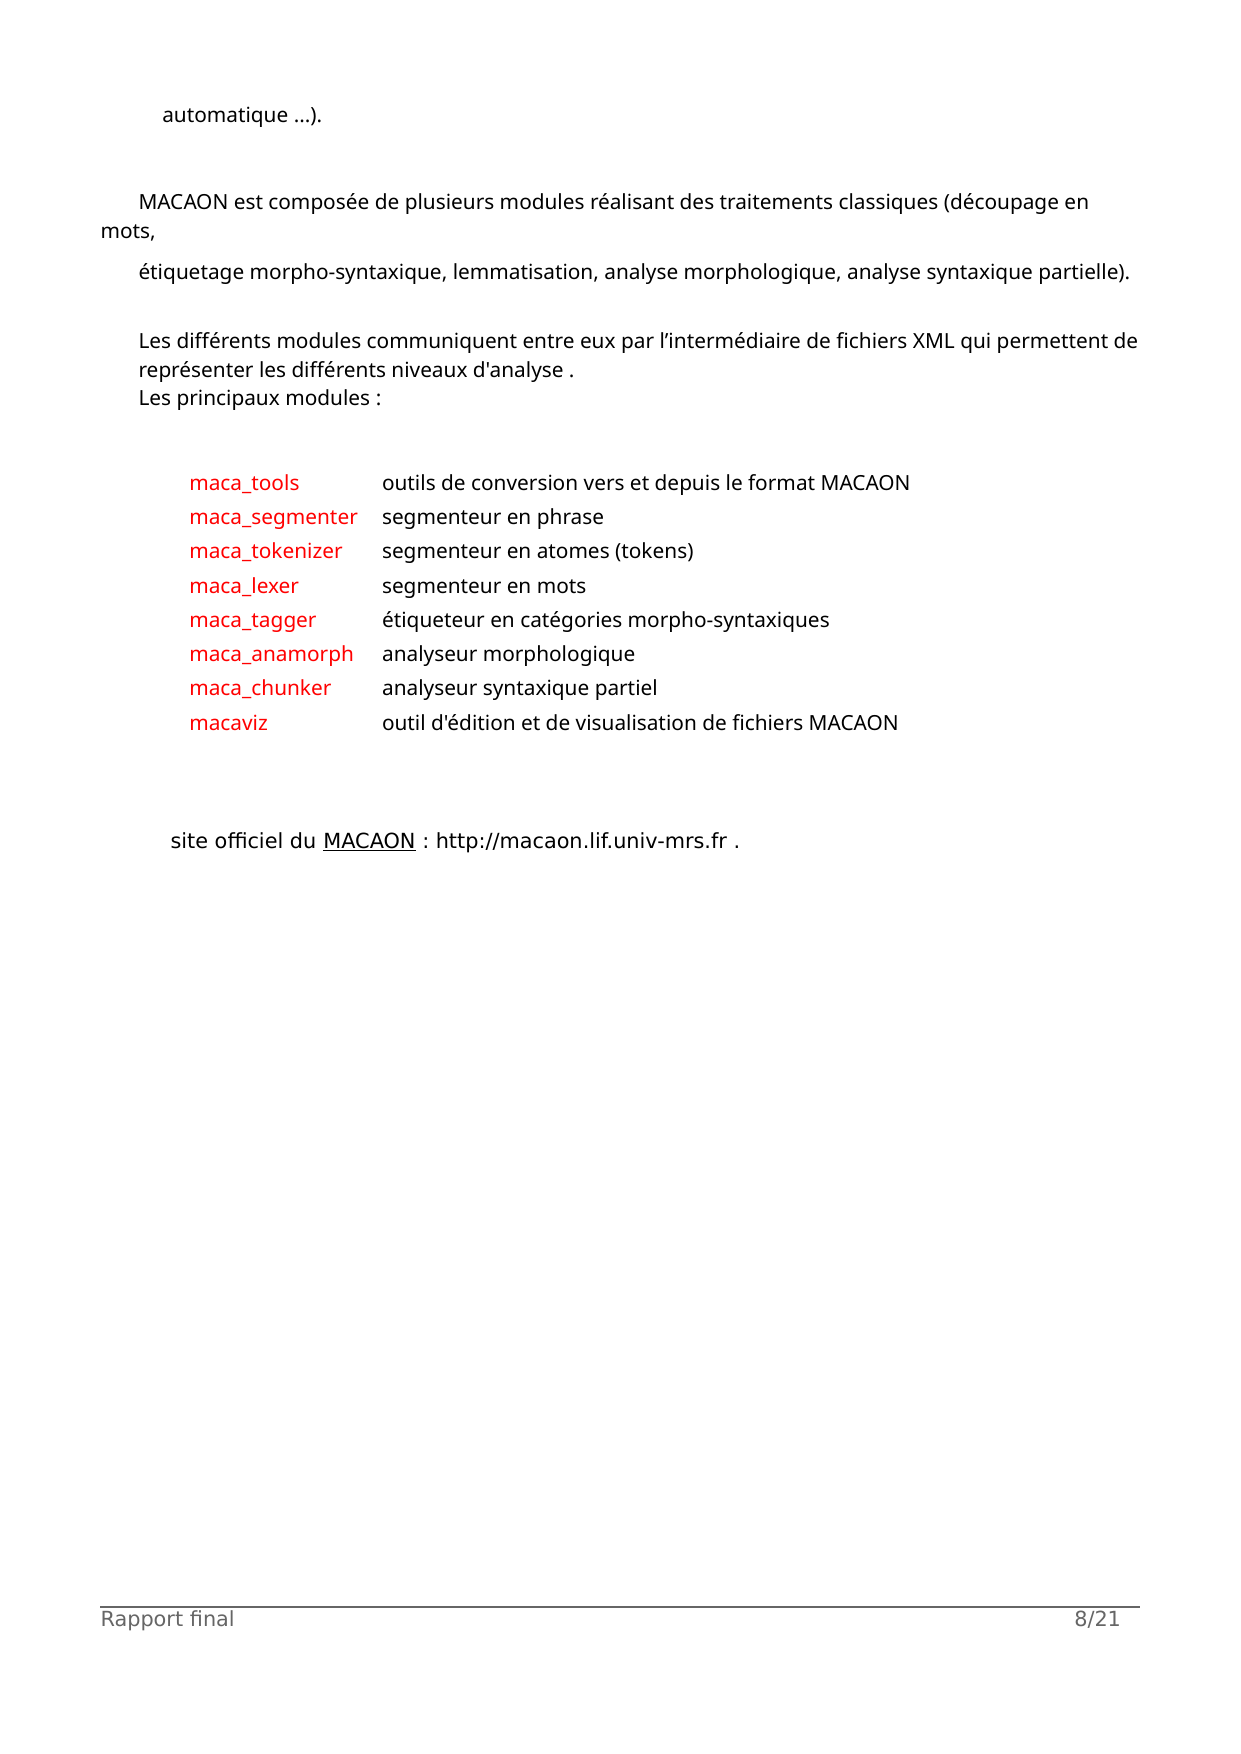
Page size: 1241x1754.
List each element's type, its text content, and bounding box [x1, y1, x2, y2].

table_cell maca_lexer [186, 568, 379, 602]
text automatique ...). [124, 100, 1116, 129]
text étiquetage morpho-syntaxique, lemmatisation, analyse morphologique, analyse syntaxique partielle). [100, 257, 1140, 285]
table_cell segmenteur en mots [379, 568, 973, 602]
table_cell maca_tagger [186, 602, 379, 636]
table_cell outil d'édition et de visualisation de fichiers MACAON [379, 705, 973, 739]
table_cell segmenteur en phrase [379, 499, 973, 533]
table_cell analyseur morphologique [379, 636, 973, 671]
table_header outils de conversion vers et depuis le format MACAON [379, 465, 973, 499]
table_cell maca_anamorph [186, 636, 379, 671]
table_header maca_tools [186, 465, 379, 499]
table_cell macaviz [186, 705, 379, 739]
table_cell maca_tokenizer [186, 534, 379, 568]
table_cell analyseur syntaxique partiel [379, 671, 973, 705]
table_cell maca_segmenter [186, 499, 379, 533]
text Les principaux modules : [100, 383, 1140, 412]
text MACAON est composée de plusieurs modules réalisant des traitements classiques (découpage en mots, [100, 187, 1140, 244]
table_cell étiqueteur en catégories morpho-syntaxiques [379, 602, 973, 636]
text Les différents modules communiquent entre eux par l’intermédiaire de fichiers XML qui permettent de [100, 326, 1140, 355]
text représenter les différents niveaux d'analyse . [100, 355, 1140, 383]
text site officiel du MACAON : http://macaon.lif.univ-mrs.fr . [124, 829, 1116, 853]
table_cell segmenteur en atomes (tokens) [379, 534, 973, 568]
table_cell maca_chunker [186, 671, 379, 705]
